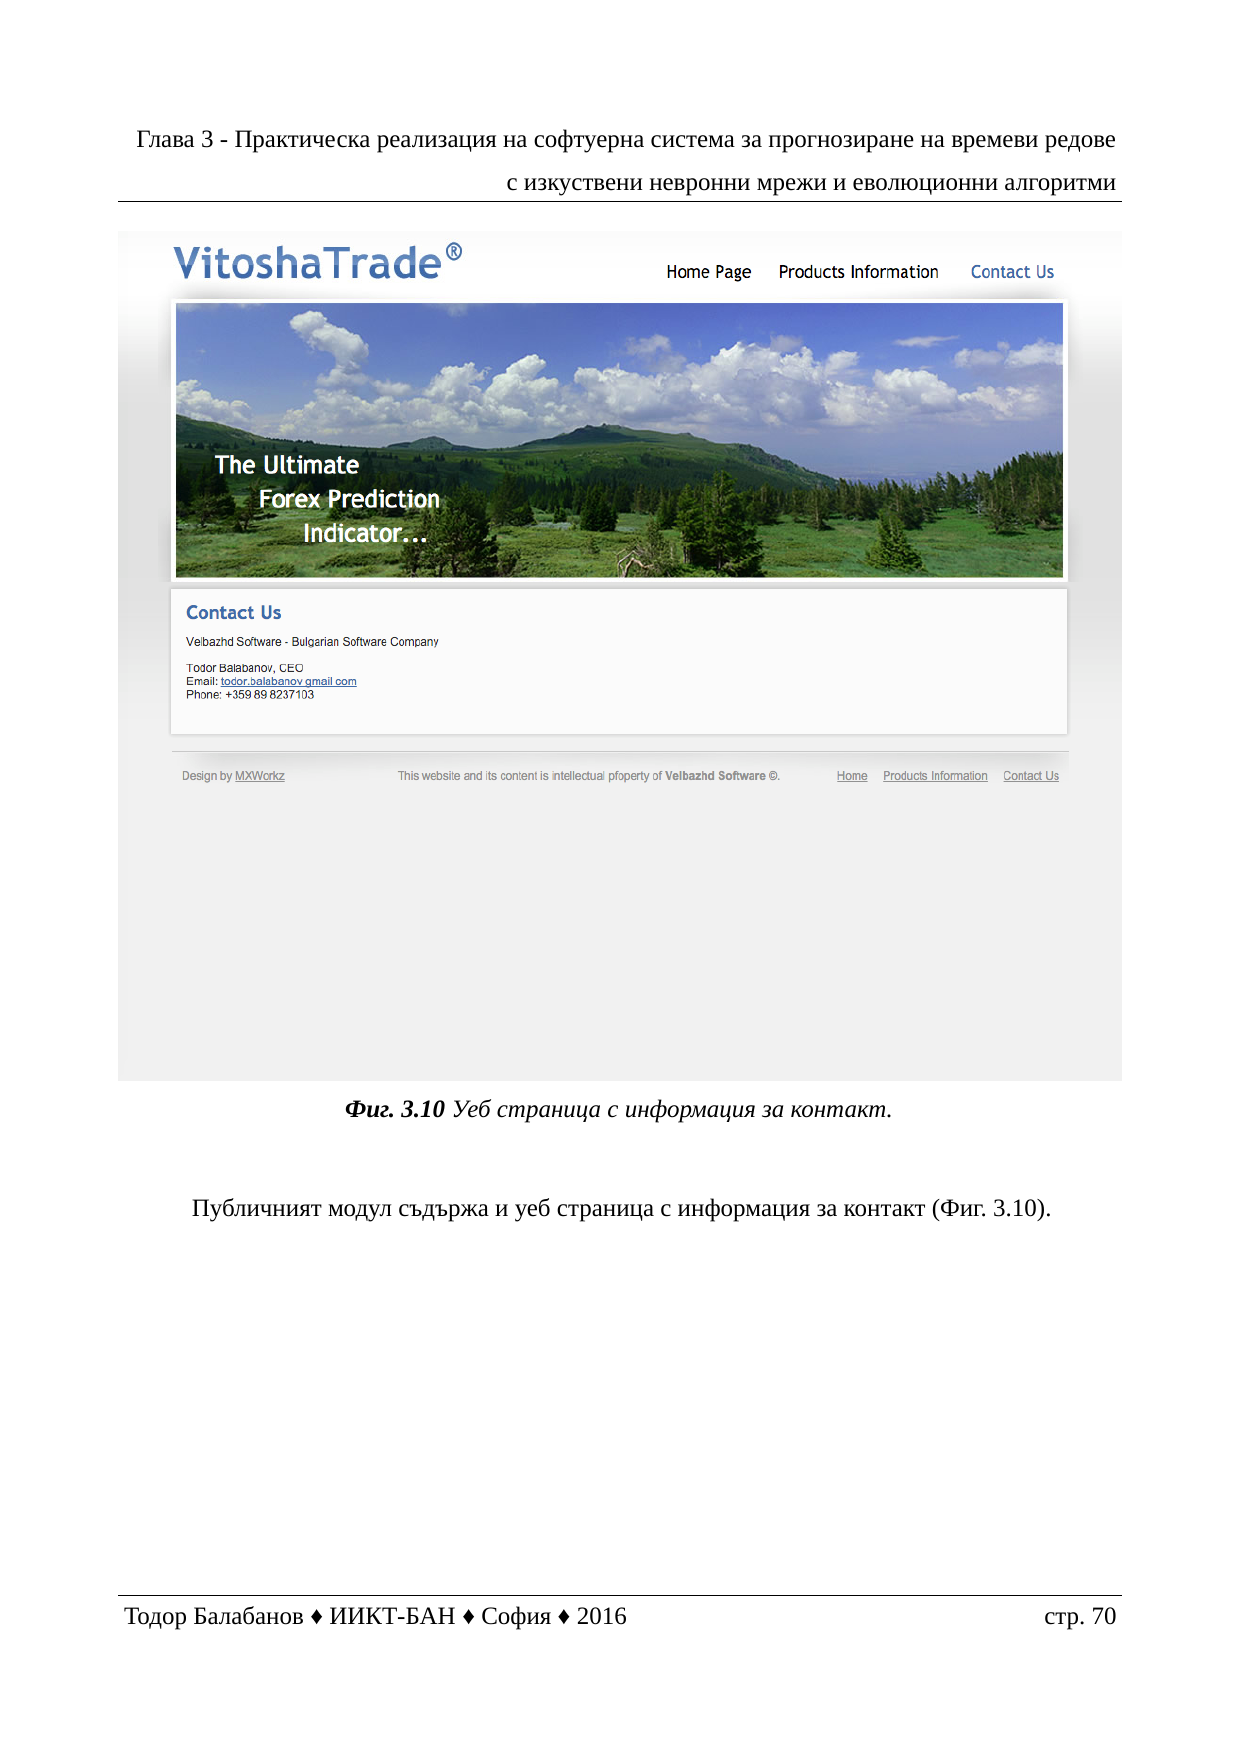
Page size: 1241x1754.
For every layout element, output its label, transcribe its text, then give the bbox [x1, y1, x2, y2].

text Публичният модул съдържа и уеб страница с информация за контакт (Фиг. 3.10). [118, 1193, 1122, 1222]
picture [118, 231, 1122, 1081]
text Фиг. 3.10 Уеб страница с информация за контакт. [118, 1081, 1122, 1123]
